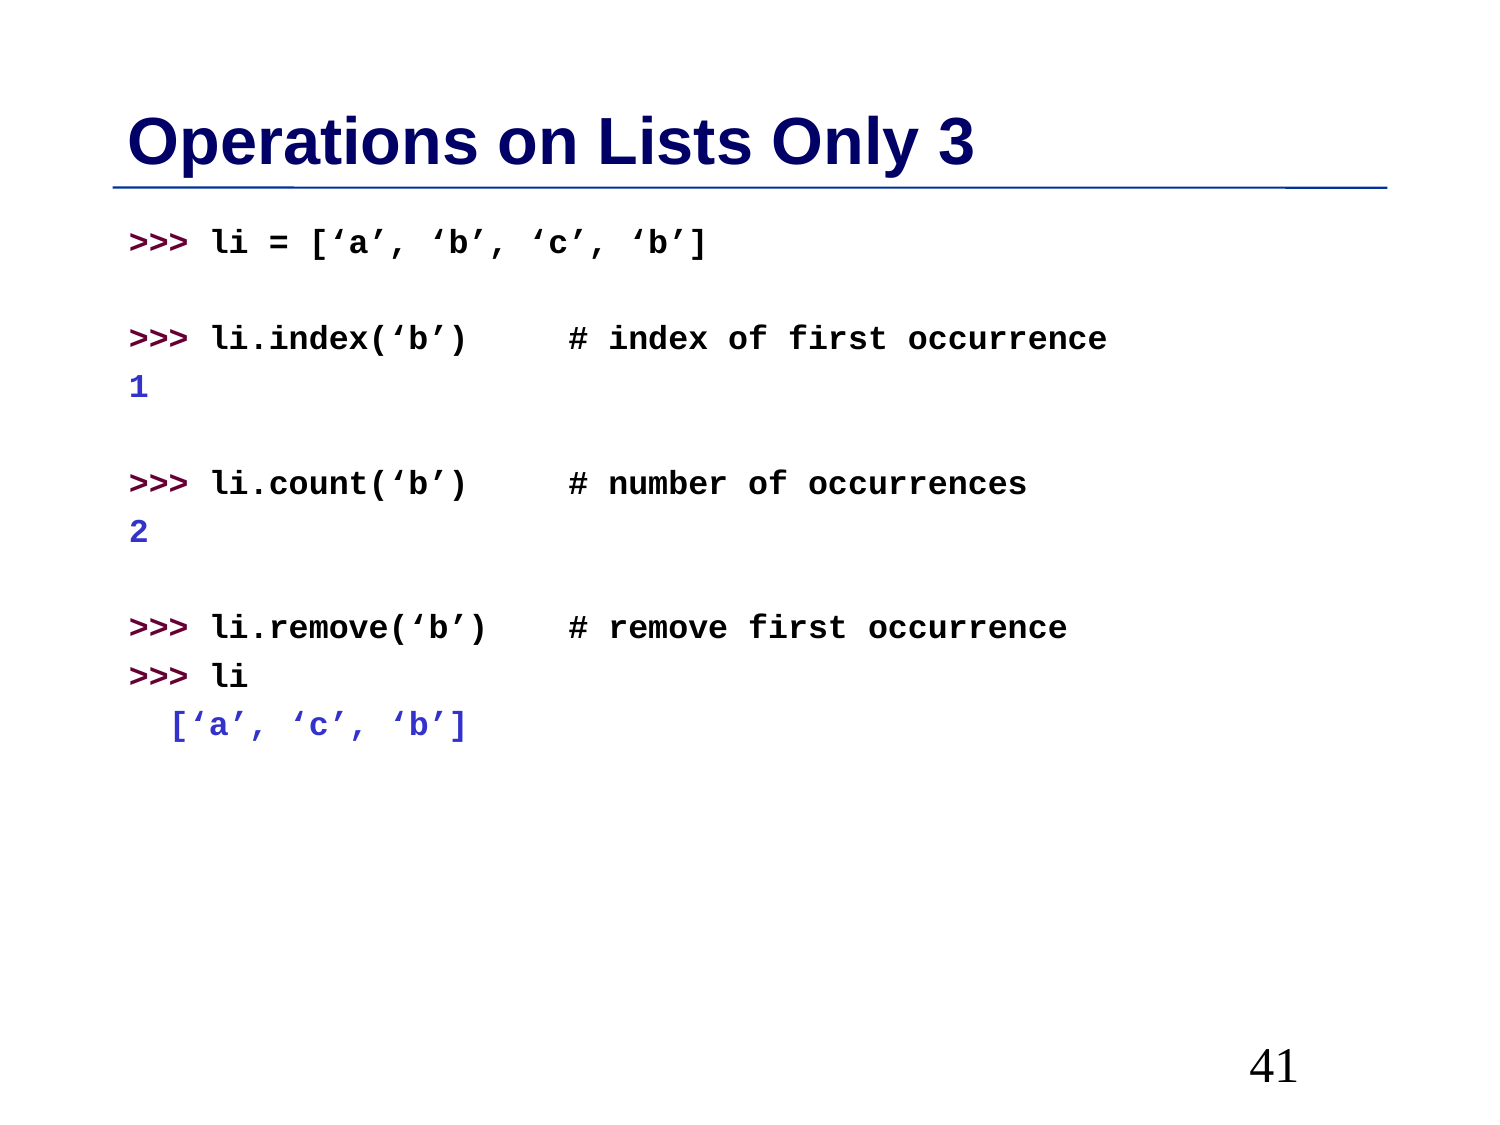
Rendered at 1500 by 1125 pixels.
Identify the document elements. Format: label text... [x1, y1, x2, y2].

list >>> li = [‘a’, ‘b’, ‘c’, ‘b’] >>> li.index(‘b’) # index of first occurrence 1 >>> li.count(‘b’) # number of occurrences 2 >>> li.remove(‘b’) # remove first occurrence >>> li [‘a’, ‘c’, ‘b’] [112, 212, 1388, 963]
title Operations on Lists Only 3 [112, 89, 1388, 185]
